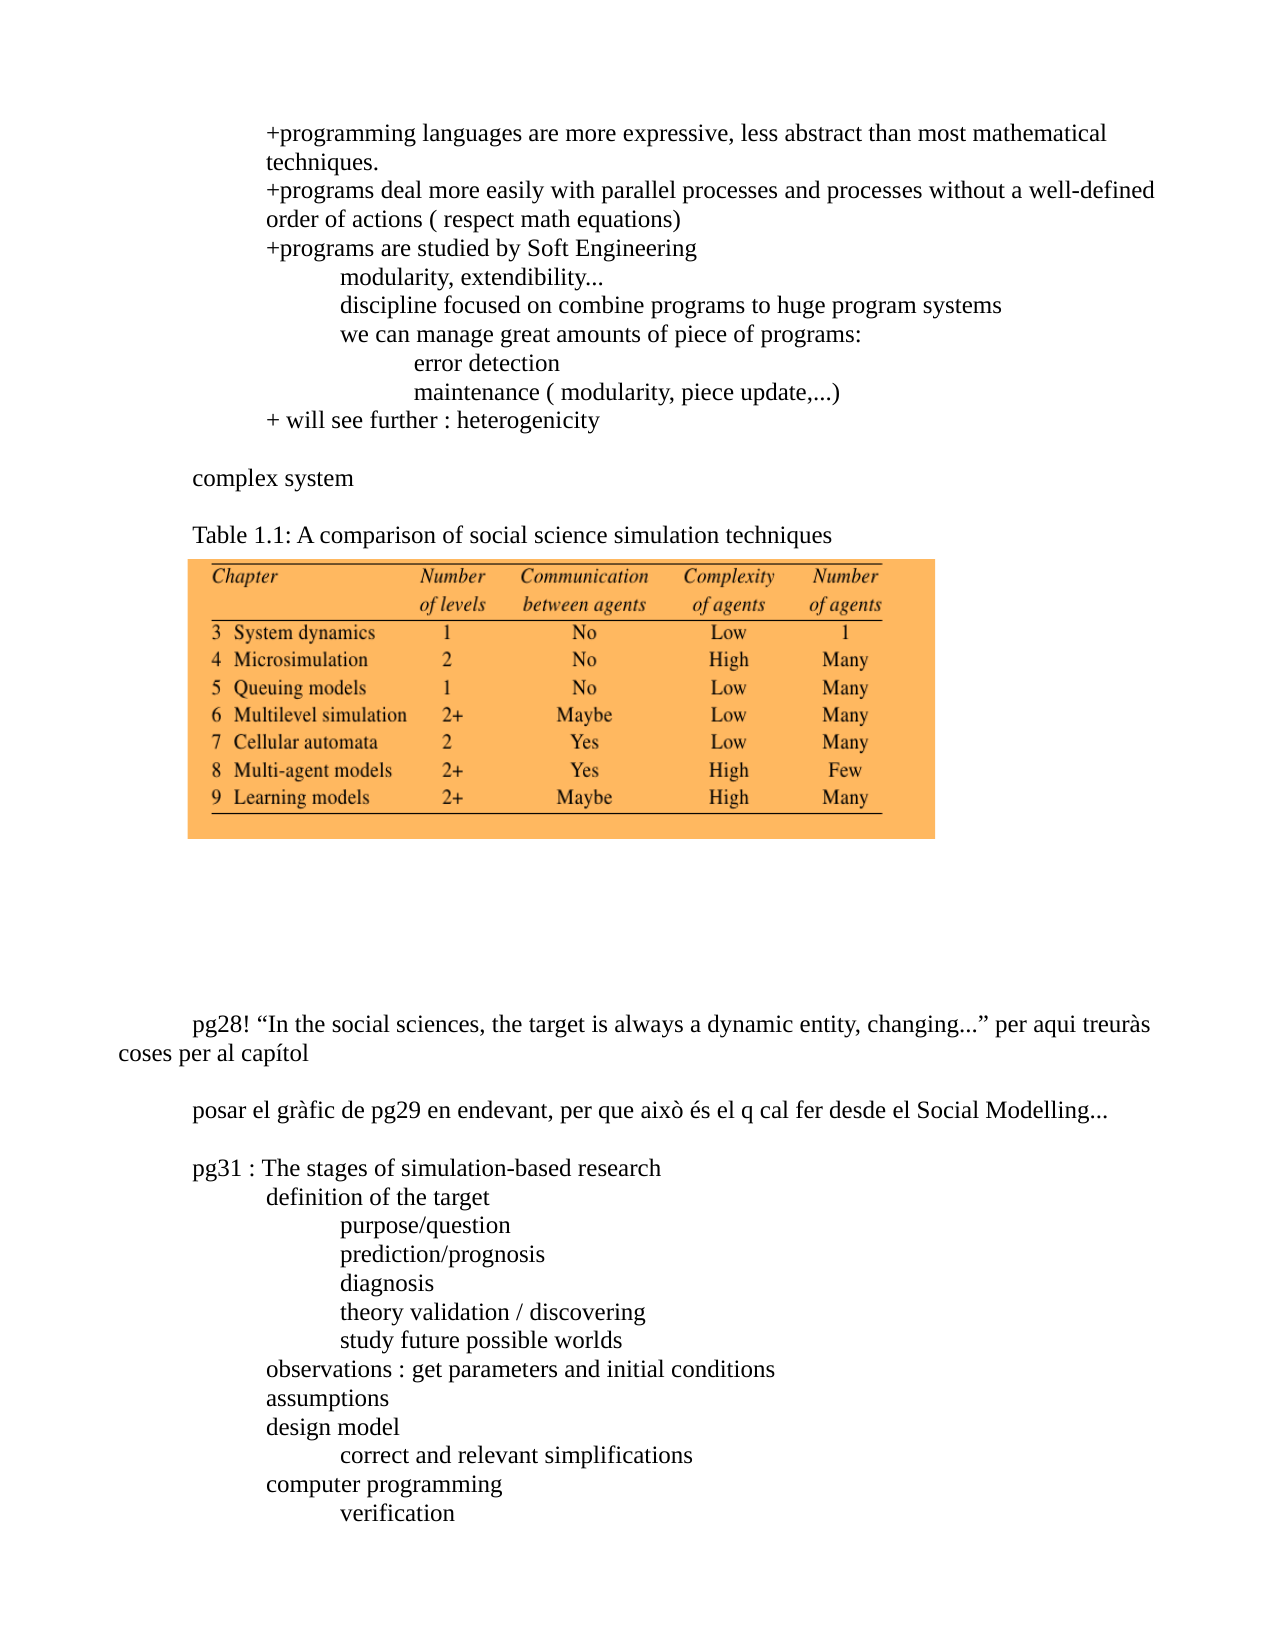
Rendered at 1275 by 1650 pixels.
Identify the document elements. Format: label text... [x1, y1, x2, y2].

text theory validation / discovering [118, 1297, 1157, 1326]
text prediction/prognosis [118, 1239, 1157, 1268]
text discipline focused on combine programs to huge program systems [118, 291, 1157, 319]
text design model [118, 1412, 1157, 1441]
text Table 1.1: A comparison of social science simulation techniques [118, 521, 1157, 549]
text +programming languages are more expressive, less abstract than most mathematical techniques. [118, 118, 1157, 176]
text error detection [118, 348, 1157, 377]
text definition of the target [118, 1182, 1157, 1211]
text pg28! “In the social sciences, the target is always a dynamic entity, changing...” per aqui treuràs coses per al capítol [118, 1009, 1157, 1067]
text computer programming [118, 1469, 1157, 1498]
text purpose/question [118, 1211, 1157, 1239]
text +programs are studied by Soft Engineering [118, 233, 1157, 262]
text + will see further : heterogenicity [118, 406, 1157, 434]
text we can manage great amounts of piece of programs: [118, 319, 1157, 348]
text verification [118, 1498, 1157, 1527]
text observations : get parameters and initial conditions [118, 1354, 1157, 1383]
text diagnosis [118, 1268, 1157, 1297]
text +programs deal more easily with parallel processes and processes without a well-defined order of actions ( respect math equations) [118, 176, 1157, 233]
text complex system [118, 463, 1157, 492]
text posar el gràfic de pg29 en endevant, per que això és el q cal fer desde el Social Modelling... [118, 1096, 1157, 1124]
text study future possible worlds [118, 1326, 1157, 1354]
text assumptions [118, 1383, 1157, 1412]
text pg31 : The stages of simulation-based research [118, 1153, 1157, 1182]
text correct and relevant simplifications [118, 1441, 1157, 1469]
text maintenance ( modularity, piece update,...) [118, 377, 1157, 406]
text modularity, extendibility... [118, 262, 1157, 291]
picture [187, 559, 936, 839]
